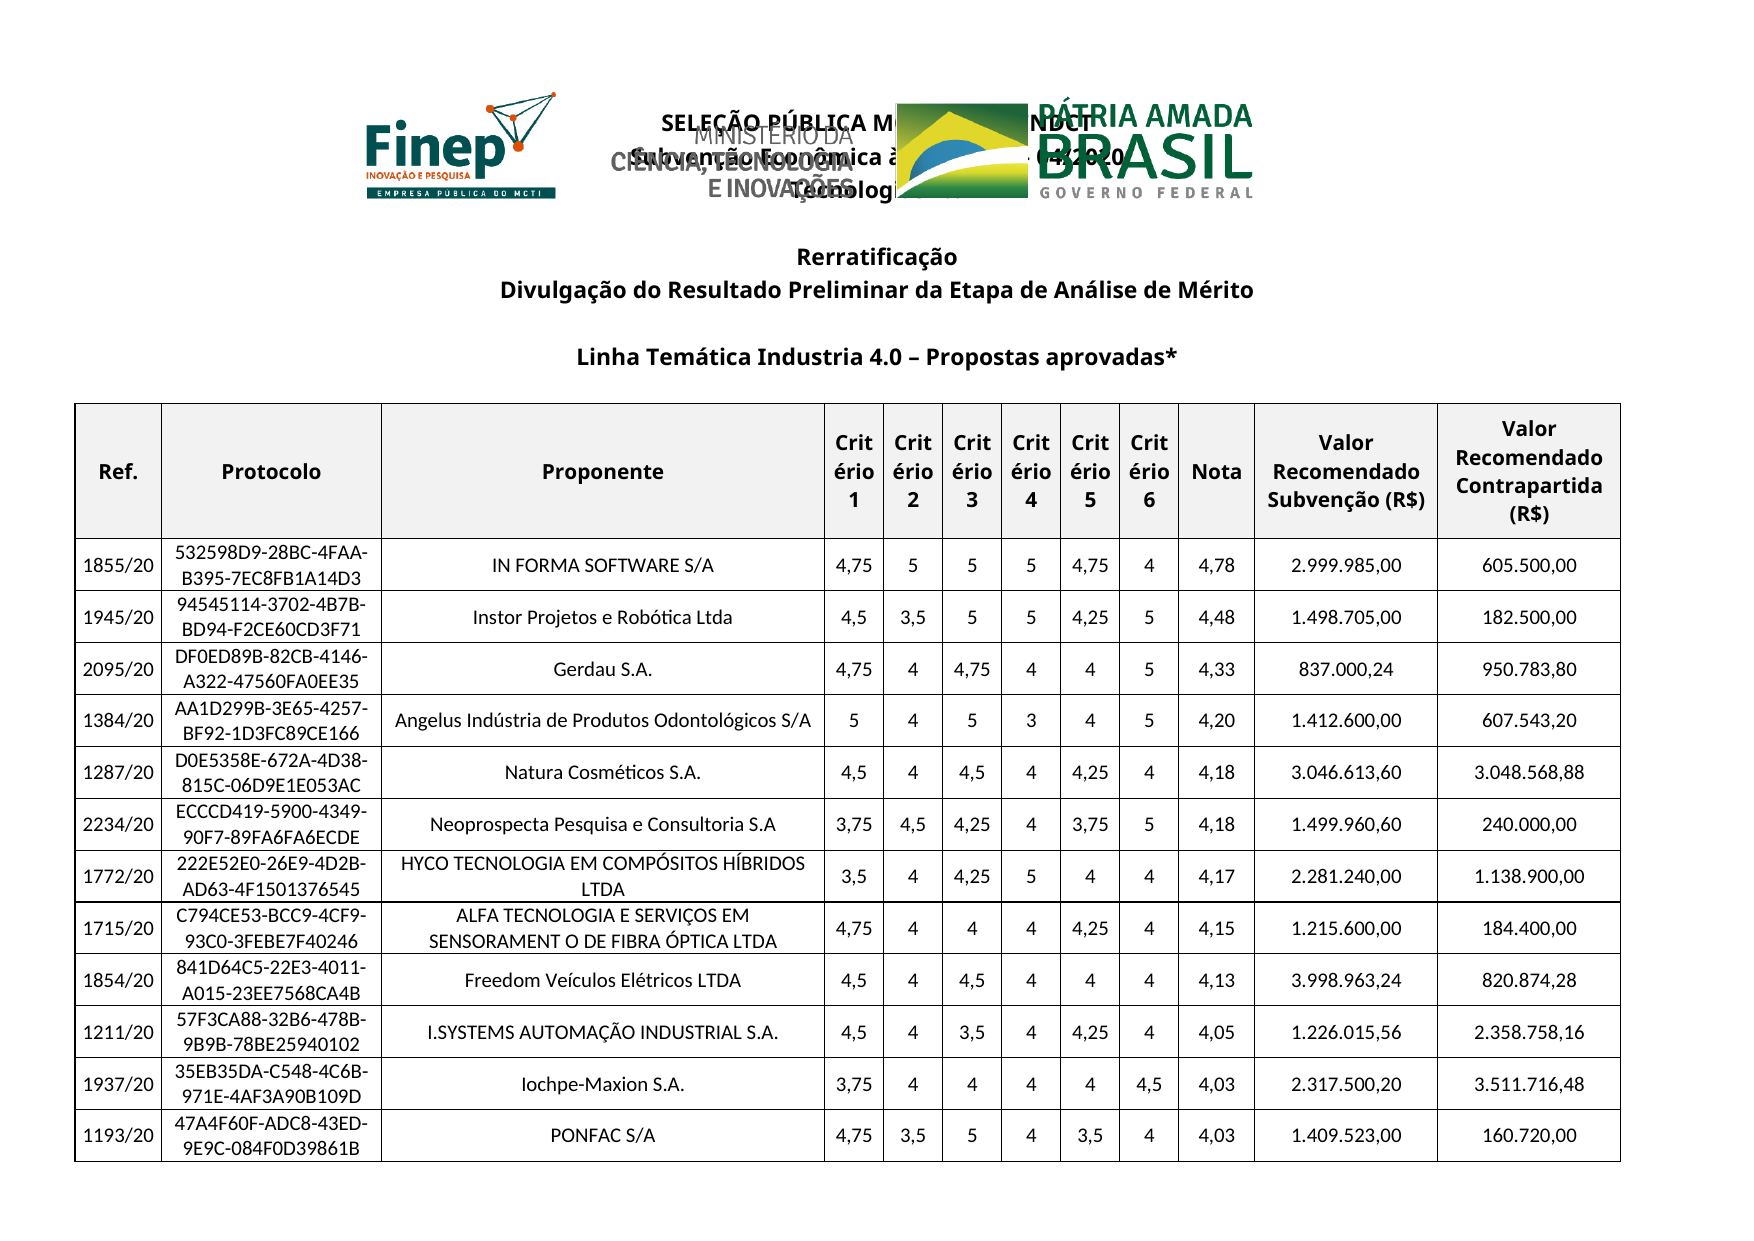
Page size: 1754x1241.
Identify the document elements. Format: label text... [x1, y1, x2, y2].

table_cell 4,25 [1061, 903, 1119, 953]
table_cell 4,5 [825, 1006, 883, 1057]
table_cell 1287/20 [76, 747, 161, 798]
table_cell 3,5 [825, 851, 883, 901]
table_cell 57F3CA88-32B6-478B-9B9B-78BE25940102 [162, 1006, 381, 1057]
table_cell 4 [943, 903, 1001, 953]
table_cell 1.498.705,00 [1255, 591, 1437, 642]
table_cell 1384/20 [76, 695, 161, 746]
table_cell 2234/20 [76, 799, 161, 849]
table_cell 5 [1120, 799, 1178, 849]
table_cell 4,75 [825, 1110, 883, 1161]
table_cell 1.138.900,00 [1438, 851, 1620, 901]
table_cell Instor Projetos e Robótica Ltda [382, 591, 824, 642]
table_cell 1193/20 [76, 1110, 161, 1161]
table_cell 222E52E0-26E9-4D2B-AD63-4F1501376545 [162, 851, 381, 901]
table_cell 2095/20 [76, 643, 161, 694]
table_cell 5 [943, 695, 1001, 746]
table_header Protocolo [162, 404, 381, 538]
table_cell PONFAC S/A [382, 1110, 824, 1161]
table_cell 4,05 [1179, 1006, 1254, 1057]
table_cell 5 [1120, 695, 1178, 746]
table_cell 35EB35DA-C548-4C6B-971E-4AF3A90B109D [162, 1058, 381, 1109]
table_cell 4 [1002, 747, 1060, 798]
table_cell 4 [1002, 799, 1060, 849]
table_cell 3,5 [1061, 1110, 1119, 1161]
table_cell 4 [1120, 1110, 1178, 1161]
table_cell 1945/20 [76, 591, 161, 642]
table_cell 4 [884, 1058, 942, 1109]
table_cell 4,48 [1179, 591, 1254, 642]
table_header Critério 5 [1061, 404, 1119, 538]
table_cell DF0ED89B-82CB-4146-A322-47560FA0EE35 [162, 643, 381, 694]
table_cell 3.511.716,48 [1438, 1058, 1620, 1109]
table_cell 3.048.568,88 [1438, 747, 1620, 798]
table_cell 5 [943, 1110, 1001, 1161]
table_cell 4,75 [943, 643, 1001, 694]
table_cell Angelus Indústria de Produtos Odontológicos S/A [382, 695, 824, 746]
table_cell 841D64C5-22E3-4011-A015-23EE7568CA4B [162, 954, 381, 1005]
table_cell 3,5 [943, 1006, 1001, 1057]
table_header Critério 6 [1120, 404, 1178, 538]
table_header Proponente [382, 404, 824, 538]
table_cell 4,5 [884, 799, 942, 849]
table_cell 820.874,28 [1438, 954, 1620, 1005]
table_cell 4,5 [943, 954, 1001, 1005]
table_cell 4 [1120, 1006, 1178, 1057]
table_cell Natura Cosméticos S.A. [382, 747, 824, 798]
table_cell 532598D9-28BC-4FAA-B395-7EC8FB1A14D3 [162, 539, 381, 590]
table_header Critério 3 [943, 404, 1001, 538]
table_cell 182.500,00 [1438, 591, 1620, 642]
table_cell 4 [1002, 1110, 1060, 1161]
table_cell 5 [1120, 591, 1178, 642]
table_header Valor Recomendado Contrapartida (R$) [1438, 404, 1620, 538]
table_cell 4,18 [1179, 747, 1254, 798]
table_cell 1.409.523,00 [1255, 1110, 1437, 1161]
table_header Critério 4 [1002, 404, 1060, 538]
table_cell 1855/20 [76, 539, 161, 590]
table_cell 4,5 [1120, 1058, 1178, 1109]
table_cell 4,17 [1179, 851, 1254, 901]
table_cell 4,75 [825, 539, 883, 590]
table_cell 184.400,00 [1438, 903, 1620, 953]
table_cell 4,75 [825, 903, 883, 953]
table_cell 5 [1002, 539, 1060, 590]
table_cell 3 [1002, 695, 1060, 746]
table_cell 3.046.613,60 [1255, 747, 1437, 798]
table_cell 4 [1002, 643, 1060, 694]
table_cell 4 [884, 851, 942, 901]
table_cell 4 [1120, 539, 1178, 590]
table_cell 4,25 [1061, 747, 1119, 798]
table_cell 4 [1061, 695, 1119, 746]
table_cell 4,5 [825, 747, 883, 798]
table_cell AA1D299B-3E65-4257-BF92-1D3FC89CE166 [162, 695, 381, 746]
table_cell 3.998.963,24 [1255, 954, 1437, 1005]
table_cell 4 [1002, 1058, 1060, 1109]
table_header Nota [1179, 404, 1254, 538]
table_cell 4 [1002, 954, 1060, 1005]
table_cell 1.215.600,00 [1255, 903, 1437, 953]
table_cell C794CE53-BCC9-4CF9-93C0-3FEBE7F40246 [162, 903, 381, 953]
table_cell 4,03 [1179, 1110, 1254, 1161]
table_cell 3,5 [884, 591, 942, 642]
table_header Critério 2 [884, 404, 942, 538]
table_cell Neoprospecta Pesquisa e Consultoria S.A [382, 799, 824, 849]
table_cell 5 [943, 539, 1001, 590]
table_cell Freedom Veículos Elétricos LTDA [382, 954, 824, 1005]
table_cell 4,5 [825, 591, 883, 642]
table_cell 4 [884, 903, 942, 953]
table_cell 1211/20 [76, 1006, 161, 1057]
table_cell 4,75 [1061, 539, 1119, 590]
table_cell Iochpe-Maxion S.A. [382, 1058, 824, 1109]
table_cell 47A4F60F-ADC8-43ED-9E9C-084F0D39861B [162, 1110, 381, 1161]
table_cell 5 [884, 539, 942, 590]
table_cell 2.358.758,16 [1438, 1006, 1620, 1057]
table_cell 4 [884, 747, 942, 798]
table_header Critério 1 [825, 404, 883, 538]
table_cell 1715/20 [76, 903, 161, 953]
table_cell ECCCD419-5900-4349-90F7-89FA6FA6ECDE [162, 799, 381, 849]
table_cell 3,75 [825, 1058, 883, 1109]
table_cell 5 [1002, 591, 1060, 642]
table_cell 4,13 [1179, 954, 1254, 1005]
table_cell 837.000,24 [1255, 643, 1437, 694]
table_cell 4 [884, 695, 942, 746]
table_cell 4 [1120, 851, 1178, 901]
table_cell 1937/20 [76, 1058, 161, 1109]
table_cell 4 [1120, 747, 1178, 798]
table_cell 4 [884, 1006, 942, 1057]
table_cell 5 [943, 591, 1001, 642]
table_cell 5 [825, 695, 883, 746]
table_cell 1772/20 [76, 851, 161, 901]
table_cell 4,18 [1179, 799, 1254, 849]
table_cell D0E5358E-672A-4D38-815C-06D9E1E053AC [162, 747, 381, 798]
table_cell 4 [1061, 851, 1119, 901]
table_cell 4,25 [1061, 1006, 1119, 1057]
table_cell 94545114-3702-4B7B-BD94-F2CE60CD3F71 [162, 591, 381, 642]
table_cell ALFA TECNOLOGIA E SERVIÇOS EM SENSORAMENT O DE FIBRA ÓPTICA LTDA [382, 903, 824, 953]
table_cell 1.499.960,60 [1255, 799, 1437, 849]
table_cell 4 [1061, 643, 1119, 694]
table_cell 3,75 [1061, 799, 1119, 849]
table_header Valor Recomendado Subvenção (R$) [1255, 404, 1437, 538]
table_cell 4 [1002, 903, 1060, 953]
table_cell 4,03 [1179, 1058, 1254, 1109]
table_cell 4 [1061, 1058, 1119, 1109]
table_cell 1.226.015,56 [1255, 1006, 1437, 1057]
table_cell 4 [884, 954, 942, 1005]
table_cell 2.999.985,00 [1255, 539, 1437, 590]
table_cell 1.412.600,00 [1255, 695, 1437, 746]
table_cell IN FORMA SOFTWARE S/A [382, 539, 824, 590]
table_cell 4,33 [1179, 643, 1254, 694]
table_cell 4 [943, 1058, 1001, 1109]
table_cell 950.783,80 [1438, 643, 1620, 694]
table_cell 4,78 [1179, 539, 1254, 590]
table_cell 607.543,20 [1438, 695, 1620, 746]
table_cell 4,15 [1179, 903, 1254, 953]
table_cell 2.281.240,00 [1255, 851, 1437, 901]
table_cell 3,75 [825, 799, 883, 849]
table_cell 605.500,00 [1438, 539, 1620, 590]
table_cell 4,25 [943, 851, 1001, 901]
table_cell 4 [884, 643, 942, 694]
table_cell 4,20 [1179, 695, 1254, 746]
table_cell 3,5 [884, 1110, 942, 1161]
table_cell 4 [1120, 954, 1178, 1005]
table_cell 1854/20 [76, 954, 161, 1005]
table_cell HYCO TECNOLOGIA EM COMPÓSITOS HÍBRIDOS LTDA [382, 851, 824, 901]
table_cell 4,75 [825, 643, 883, 694]
table_cell 4,5 [943, 747, 1001, 798]
table_cell 4 [1120, 903, 1178, 953]
table_cell Gerdau S.A. [382, 643, 824, 694]
table_cell 5 [1120, 643, 1178, 694]
table_header Ref. [76, 404, 161, 538]
table_cell 2.317.500,20 [1255, 1058, 1437, 1109]
table_cell 5 [1002, 851, 1060, 901]
table_cell 4 [1002, 1006, 1060, 1057]
table_cell 4,25 [1061, 591, 1119, 642]
table_cell 4,5 [825, 954, 883, 1005]
table_cell 4 [1061, 954, 1119, 1005]
table_cell 4,25 [943, 799, 1001, 849]
table_cell 160.720,00 [1438, 1110, 1620, 1161]
table_cell 240.000,00 [1438, 799, 1620, 849]
table_cell I.SYSTEMS AUTOMAÇÃO INDUSTRIAL S.A. [382, 1006, 824, 1057]
